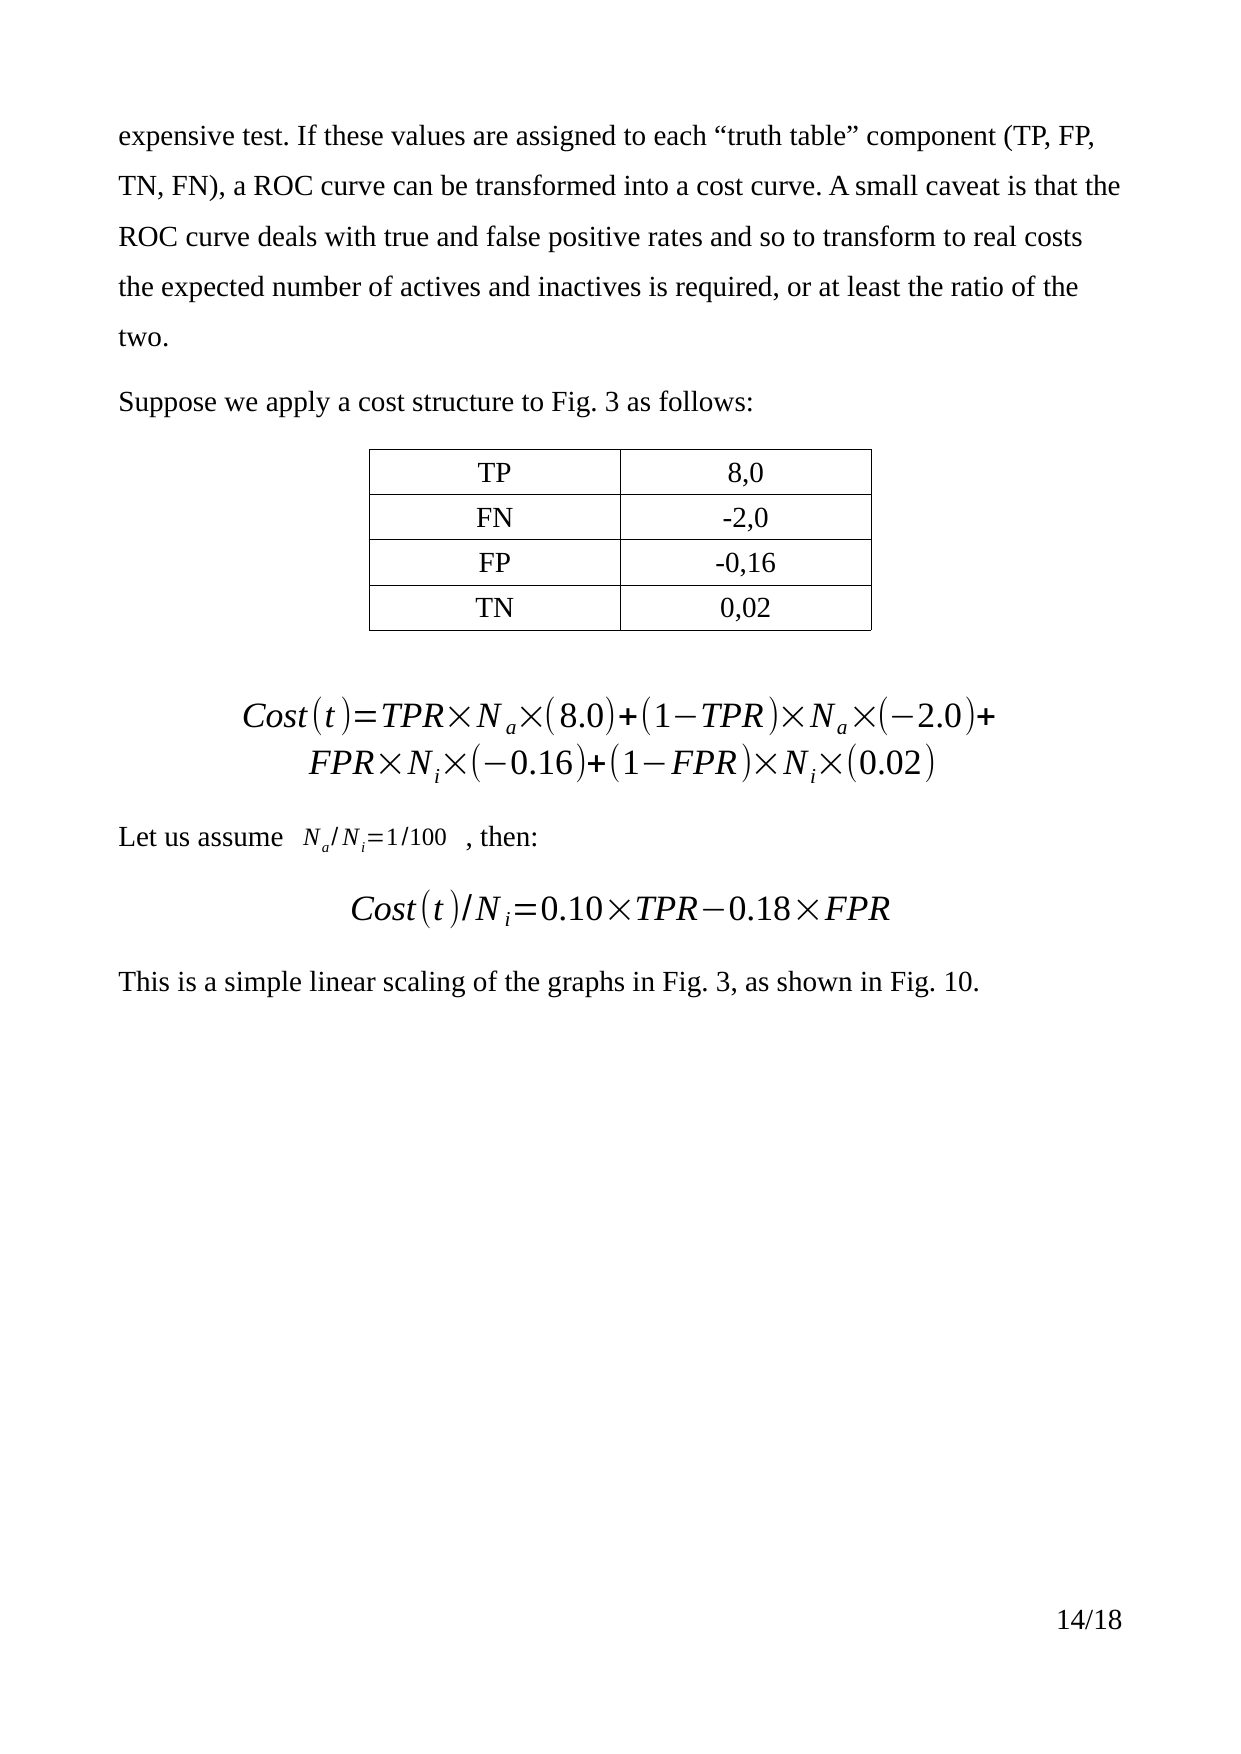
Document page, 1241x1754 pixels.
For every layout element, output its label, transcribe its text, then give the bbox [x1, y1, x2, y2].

table_cell 0,02 [621, 586, 871, 629]
table_cell -2,0 [621, 495, 871, 539]
text expensive test. If these values are assigned to each “truth table” component (TP, FP, TN, FN), a ROC curve can be transformed into a cost curve. A small caveat is that the ROC curve deals with true and false positive rates and so to transform to real costs the expected number of actives and inactives is required, or at least the ratio of the two. [118, 118, 1122, 353]
table_header TP [370, 450, 620, 494]
table_cell FN [370, 495, 620, 539]
text Suppose we apply a cost structure to Fig. 3 as follows: [118, 384, 1122, 418]
table_cell -0,16 [621, 540, 871, 584]
table_cell FP [370, 540, 620, 584]
text This is a simple linear scaling of the graphs in Fig. 3, as shown in Fig. 10. [118, 964, 1122, 997]
table_header 8,0 [621, 450, 871, 494]
text Let us assume, then: [118, 819, 1122, 855]
table_cell TN [370, 586, 620, 629]
